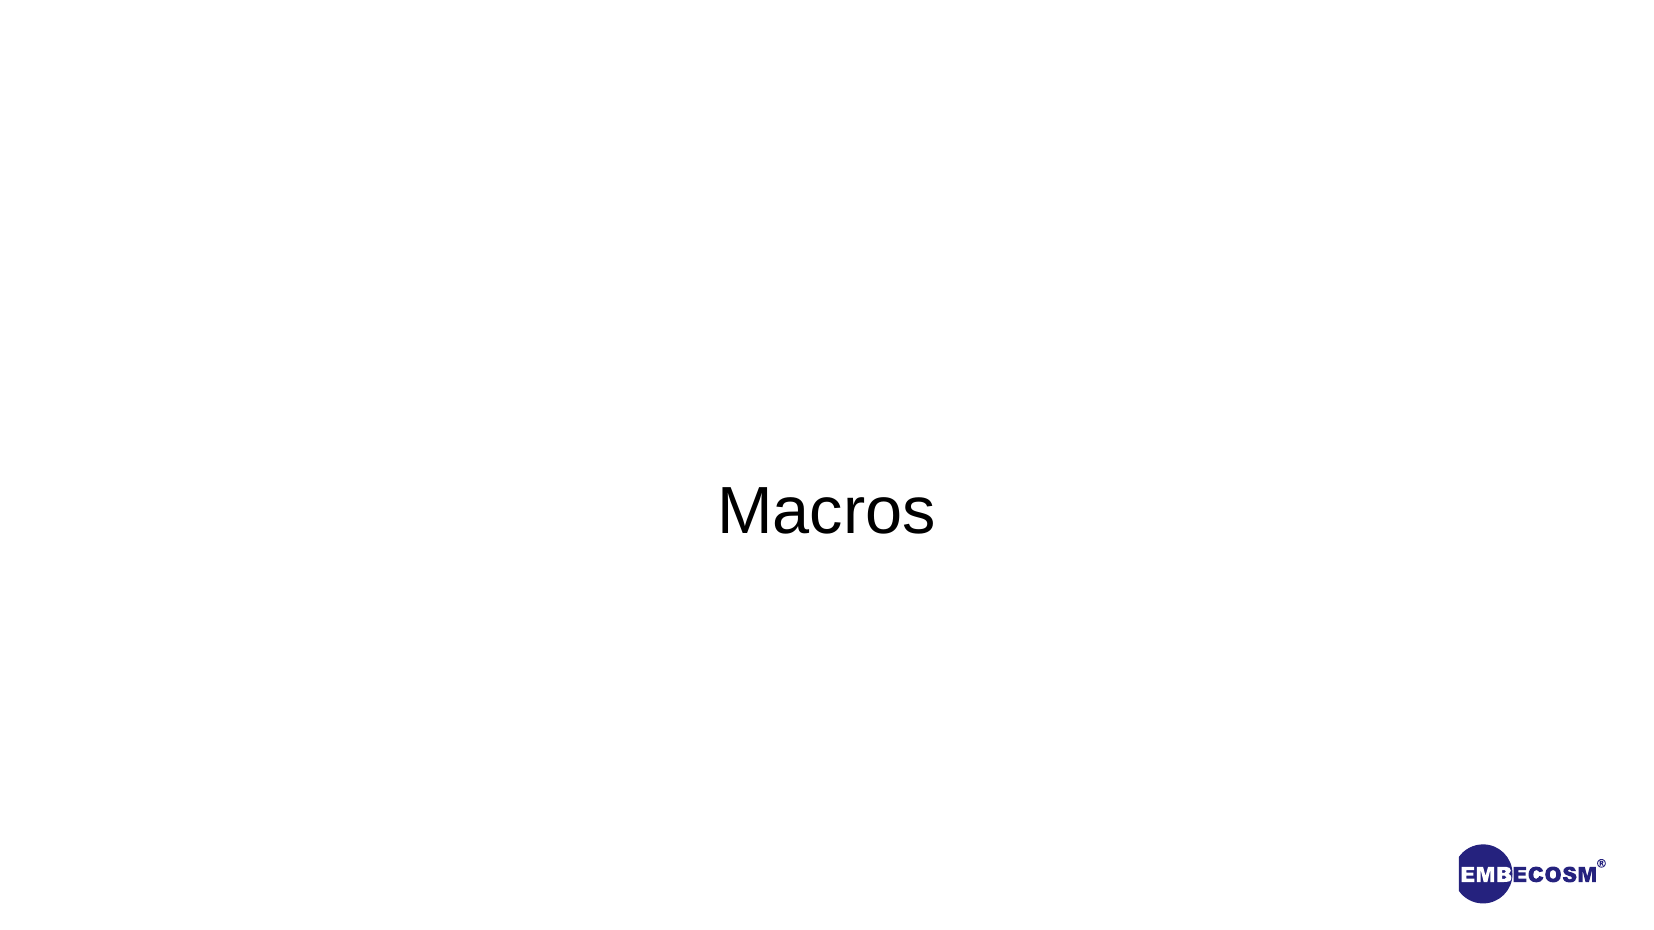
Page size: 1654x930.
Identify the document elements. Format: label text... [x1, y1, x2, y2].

subtitle Macros [94, 177, 1559, 845]
